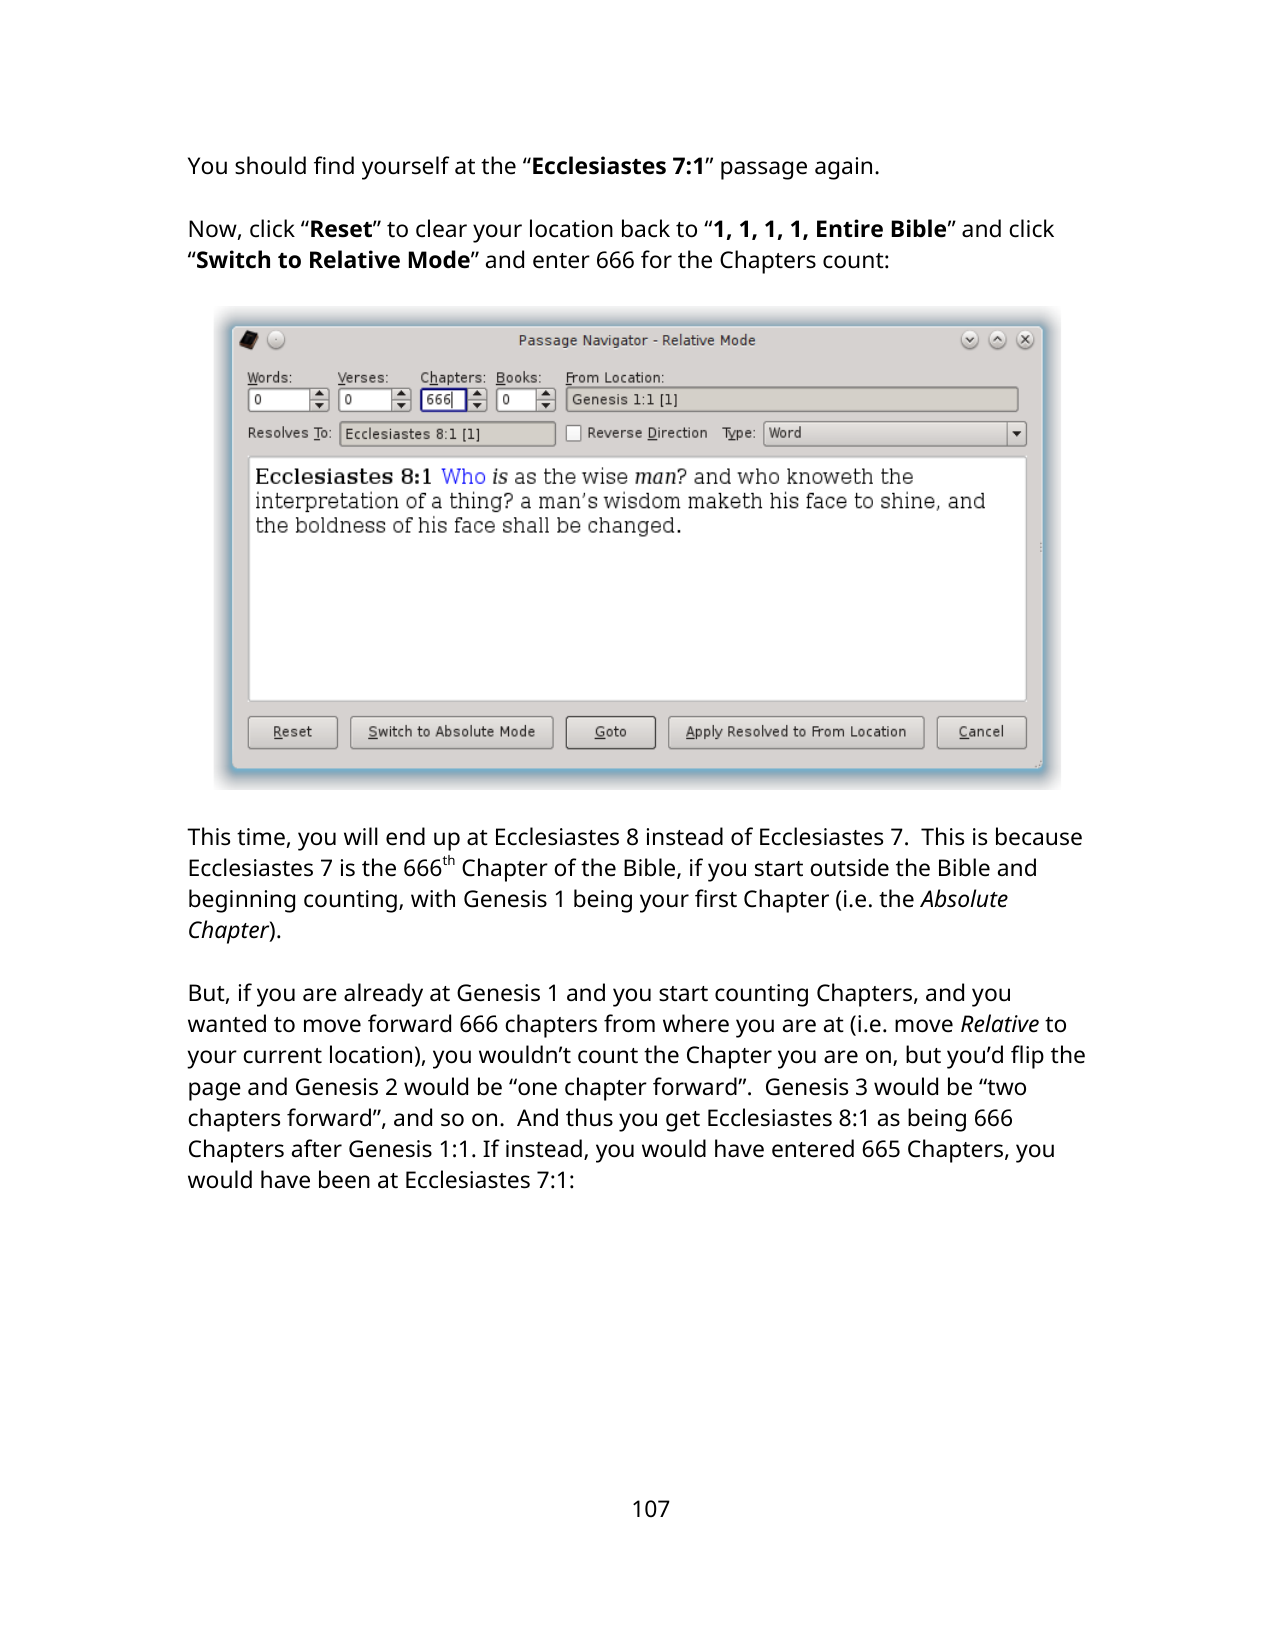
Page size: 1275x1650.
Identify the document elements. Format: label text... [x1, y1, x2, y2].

text Now, click “Reset” to clear your location back to “1, 1, 1, 1, Entire Bible” and click “Switch to Relative Mode” and enter 666 for the Chapters count: [187, 212, 1087, 275]
text This time, you will end up at Ecclesiastes 8 instead of Ecclesiastes 7. This is because Ecclesiastes 7 is the 666th Chapter of the Bible, if you start outside the Bible and beginning counting, with Genesis 1 being your first Chapter (i.e. the Absolute Chapter). [187, 821, 1087, 946]
text But, if you are already at Genesis 1 and you start counting Chapters, and you wanted to move forward 666 chapters from where you are at (i.e. move Relative to your current location), you wouldn’t count the Chapter you are on, but you’d flip the page and Genesis 2 would be “one chapter forward”. Genesis 3 would be “two chapters forward”, and so on. And thus you get Ecclesiastes 8:1 as being 666 Chapters after Genesis 1:1. If instead, you would have entered 665 Chapters, you would have been at Ecclesiastes 7:1: [187, 977, 1087, 1196]
picture [213, 306, 1062, 790]
text You should find yourself at the “Ecclesiastes 7:1” passage again. [187, 150, 1087, 181]
